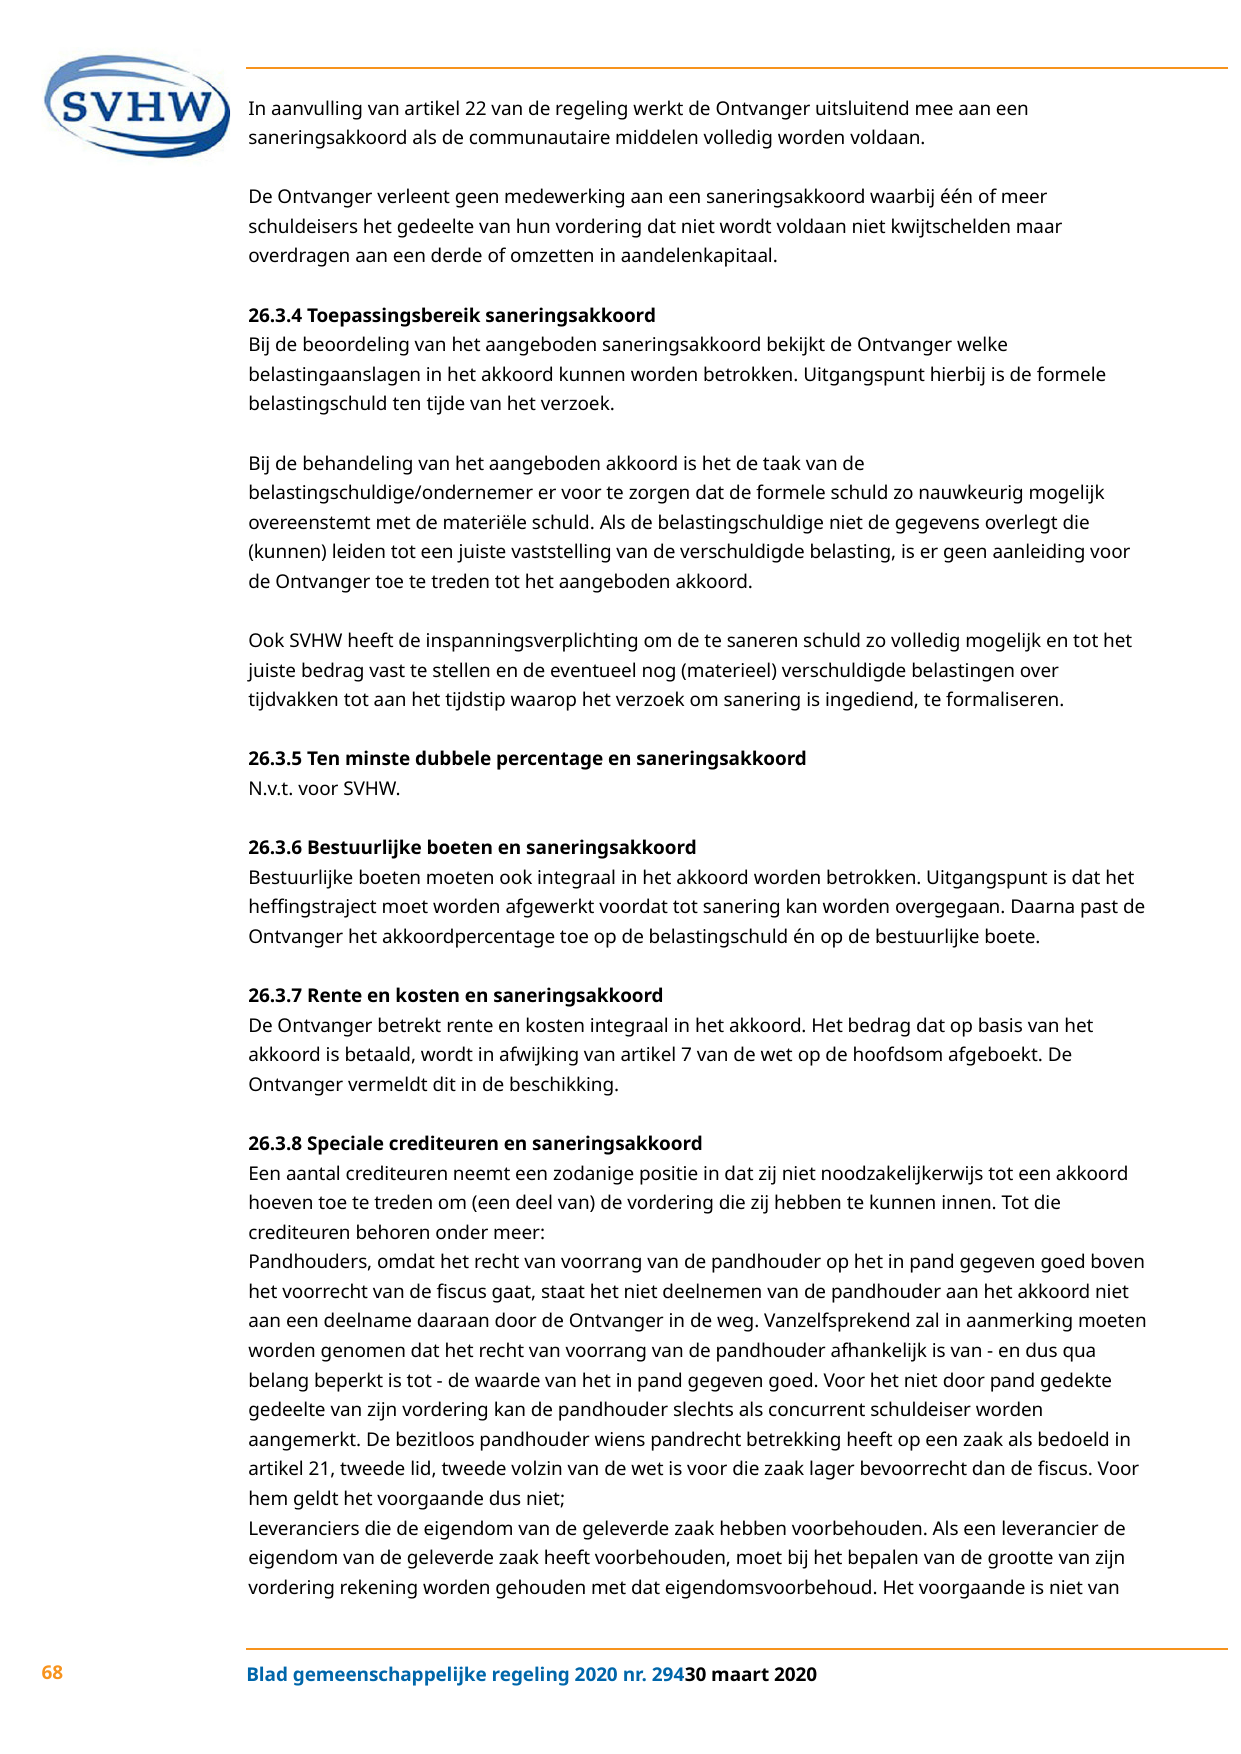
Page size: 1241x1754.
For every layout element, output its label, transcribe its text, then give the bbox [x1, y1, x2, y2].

text 26.3.4 Toepassingsbereik saneringsakkoord [248, 302, 1152, 328]
text 26.3.8 Speciale crediteuren en saneringsakkoord [248, 1130, 1152, 1156]
text De Ontvanger verleent geen medewerking aan een saneringsakkoord waarbij één of meer schuldeisers het gedeelte van hun vordering dat niet wordt voldaan niet kwijtschelden maar overdragen aan een derde of omzetten in aandelenkapitaal. [248, 183, 1152, 268]
text Pandhouders, omdat het recht van voorrang van de pandhouder op het in pand gegeven goed boven het voorrecht van de fiscus gaat, staat het niet deelnemen van de pandhouder aan het akkoord niet aan een deelname daaraan door de Ontvanger in de weg. Vanzelfsprekend zal in aanmerking moeten worden genomen dat het recht van voorrang van de pandhouder afhankelijk is van - en dus qua belang beperkt is tot - de waarde van het in pand gegeven goed. Voor het niet door pand gedekte gedeelte van zijn vordering kan de pandhouder slechts als concurrent schuldeiser worden aangemerkt. De bezitloos pandhouder wiens pandrecht betrekking heeft op een zaak als bedoeld in artikel 21, tweede lid, tweede volzin van de wet is voor die zaak lager bevoorrecht dan de fiscus. Voor hem geldt het voorgaande dus niet; [248, 1248, 1152, 1511]
text Bij de behandeling van het aangeboden akkoord is het de taak van de belastingschuldige/ondernemer er voor te zorgen dat de formele schuld zo nauwkeurig mogelijk overeenstemt met de materiële schuld. Als de belastingschuldige niet de gegevens overlegt die (kunnen) leiden tot een juiste vaststelling van de verschuldigde belasting, is er geen aanleiding voor de Ontvanger toe te treden tot het aangeboden akkoord. [248, 450, 1152, 594]
text Een aantal crediteuren neemt een zodanige positie in dat zij niet noodzakelijkerwijs tot een akkoord hoeven toe te treden om (een deel van) de vordering die zij hebben te kunnen innen. Tot die crediteuren behoren onder meer: [248, 1160, 1152, 1245]
text Bestuurlijke boeten moeten ook integraal in het akkoord worden betrokken. Uitgangspunt is dat het heffingstraject moet worden afgewerkt voordat tot sanering kan worden overgegaan. Daarna past de Ontvanger het akkoordpercentage toe op de belastingschuld én op de bestuurlijke boete. [248, 864, 1152, 949]
text In aanvulling van artikel 22 van de regeling werkt de Ontvanger uitsluitend mee aan een saneringsakkoord als de communautaire middelen volledig worden voldaan. [248, 95, 1152, 150]
text 26.3.5 Ten minste dubbele percentage en saneringsakkoord [248, 746, 1152, 771]
text De Ontvanger betrekt rente en kosten integraal in het akkoord. Het bedrag dat op basis van het akkoord is betaald, wordt in afwijking van artikel 7 van de wet op de hoofdsom afgeboekt. De Ontvanger vermeldt dit in de beschikking. [248, 1012, 1152, 1097]
text N.v.t. voor SVHW. [248, 775, 1152, 801]
text Bij de beoordeling van het aangeboden saneringsakkoord bekijkt de Ontvanger welke belastingaanslagen in het akkoord kunnen worden betrokken. Uitgangspunt hierbij is de formele belastingschuld ten tijde van het verzoek. [248, 331, 1152, 416]
text 26.3.7 Rente en kosten en saneringsakkoord [248, 982, 1152, 1008]
text 26.3.6 Bestuurlijke boeten en saneringsakkoord [248, 834, 1152, 860]
text Ook SVHW heeft de inspanningsverplichting om de te saneren schuld zo volledig mogelijk en tot het juiste bedrag vast te stellen en de eventueel nog (materieel) verschuldigde belastingen over tijdvakken tot aan het tijdstip waarop het verzoek om sanering is ingediend, te formaliseren. [248, 627, 1152, 712]
text Leveranciers die de eigendom van de geleverde zaak hebben voorbehouden. Als een leverancier de eigendom van de geleverde zaak heeft voorbehouden, moet bij het bepalen van de grootte van zijn vordering rekening worden gehouden met dat eigendomsvoorbehoud. Het voorgaande is niet van [248, 1515, 1152, 1600]
picture [41, 47, 231, 172]
